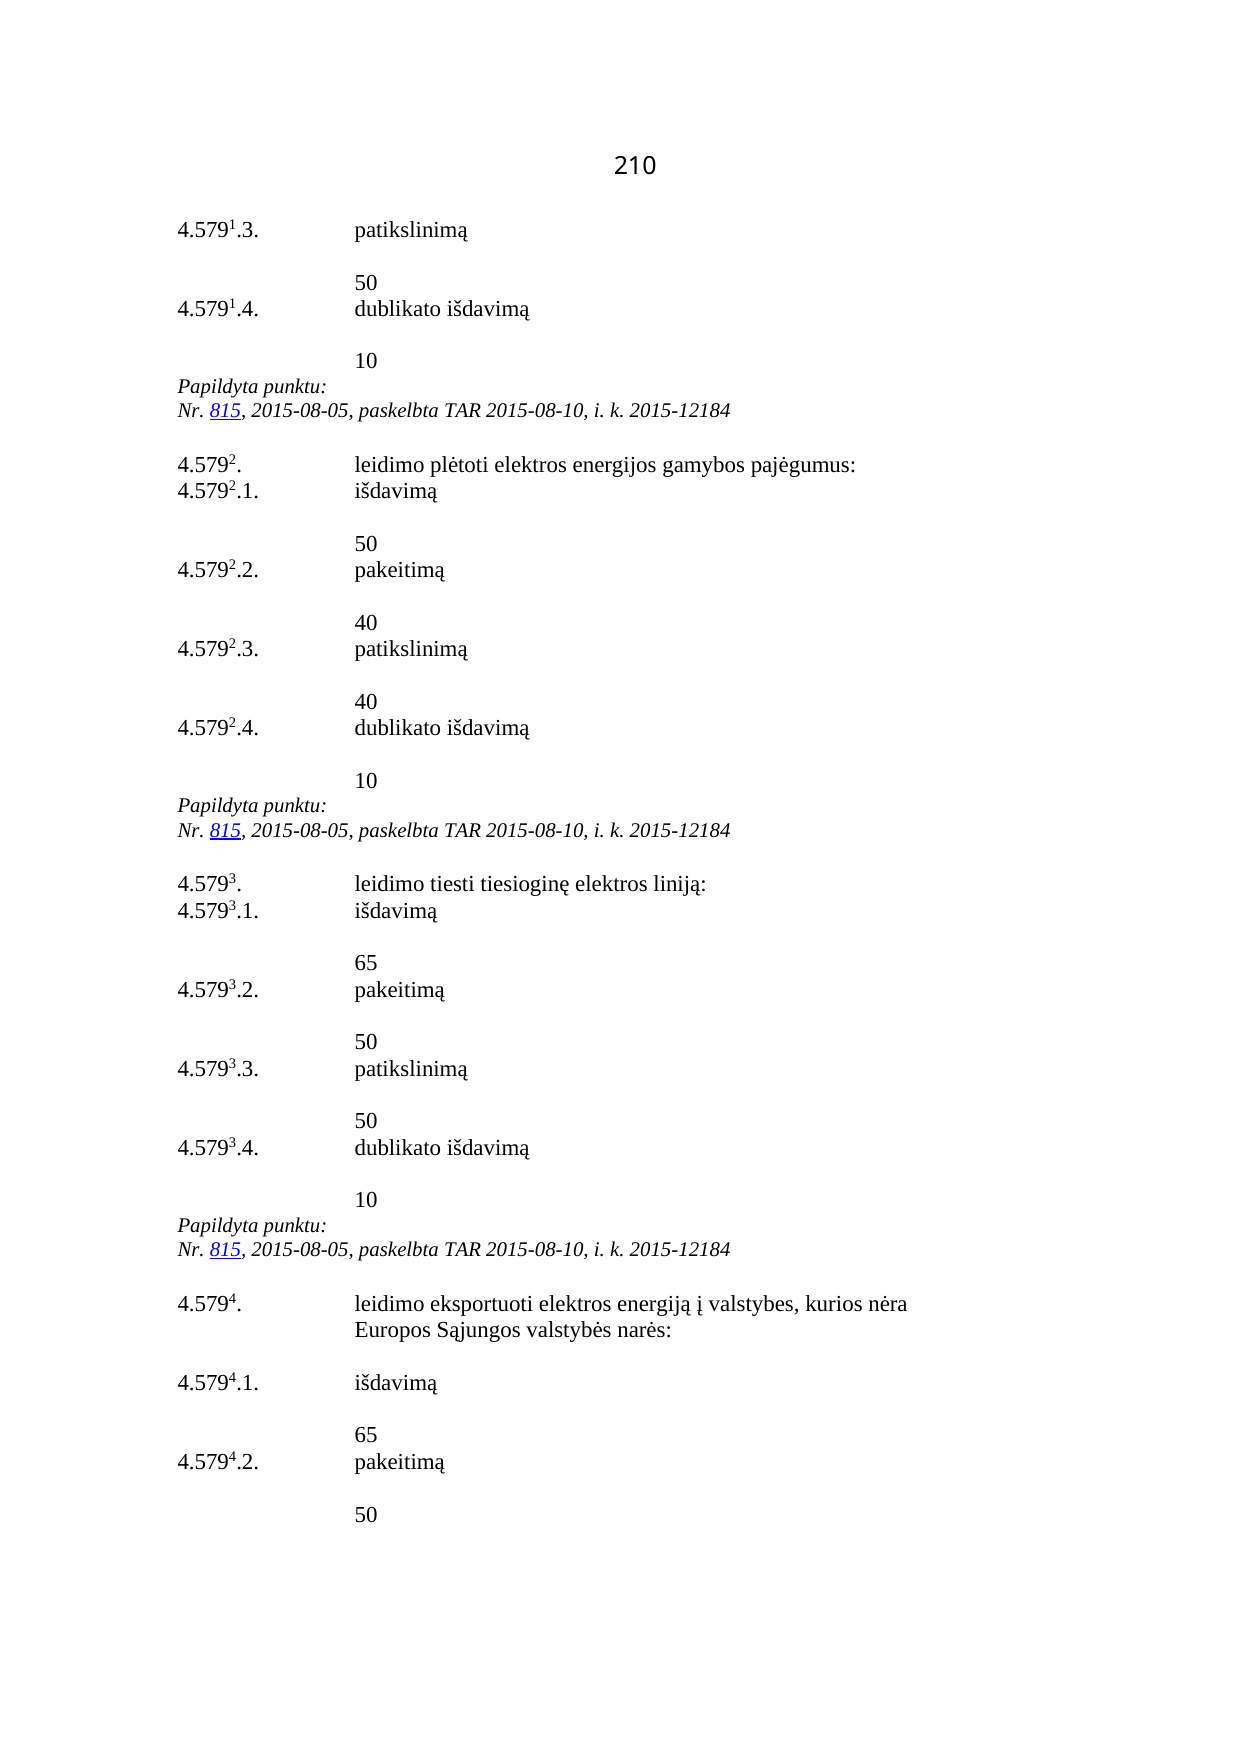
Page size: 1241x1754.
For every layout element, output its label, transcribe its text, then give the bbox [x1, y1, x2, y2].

text 4.5794.2. pakeitimą 50 [177, 1448, 945, 1527]
text 4.5792.2. pakeitimą 40 [177, 556, 945, 635]
text 4.5792. leidimo plėtoti elektros energijos gamybos pajėgumus: [177, 451, 945, 477]
text 4.5793.3. patikslinimą 50 [177, 1055, 945, 1134]
text Europos Sąjungos valstybės narės: [354, 1316, 945, 1369]
text 4.5793.4. dublikato išdavimą 10 [177, 1134, 945, 1213]
text Nr. 815, 2015-08-05, paskelbta TAR 2015-08-10, i. k. 2015-12184 [177, 817, 1093, 842]
text 4.5791.3. patikslinimą 50 [177, 216, 945, 295]
text 4.5793.1. išdavimą 65 [177, 897, 945, 976]
text Nr. 815, 2015-08-05, paskelbta TAR 2015-08-10, i. k. 2015-12184 [177, 398, 1093, 422]
text Nr. 815, 2015-08-05, paskelbta TAR 2015-08-10, i. k. 2015-12184 [177, 1237, 1093, 1261]
text 4.5793.2. pakeitimą 50 [177, 976, 945, 1055]
text Papildyta punktu: [177, 793, 1093, 817]
text Papildyta punktu: [177, 374, 1093, 398]
text 4.5793. leidimo tiesti tiesioginę elektros liniją: [177, 870, 945, 897]
text 4.5794.1. išdavimą 65 [177, 1369, 945, 1448]
text 4.5792.4. dublikato išdavimą 10 [177, 714, 945, 793]
text 4.5794. leidimo eksportuoti elektros energiją į valstybes, kurios nėra [177, 1290, 945, 1316]
text 4.5791.4. dublikato išdavimą 10 [177, 295, 945, 374]
text 4.5792.1. išdavimą 50 [177, 477, 945, 556]
text Papildyta punktu: [177, 1213, 1093, 1237]
text 4.5792.3. patikslinimą 40 [177, 635, 945, 714]
